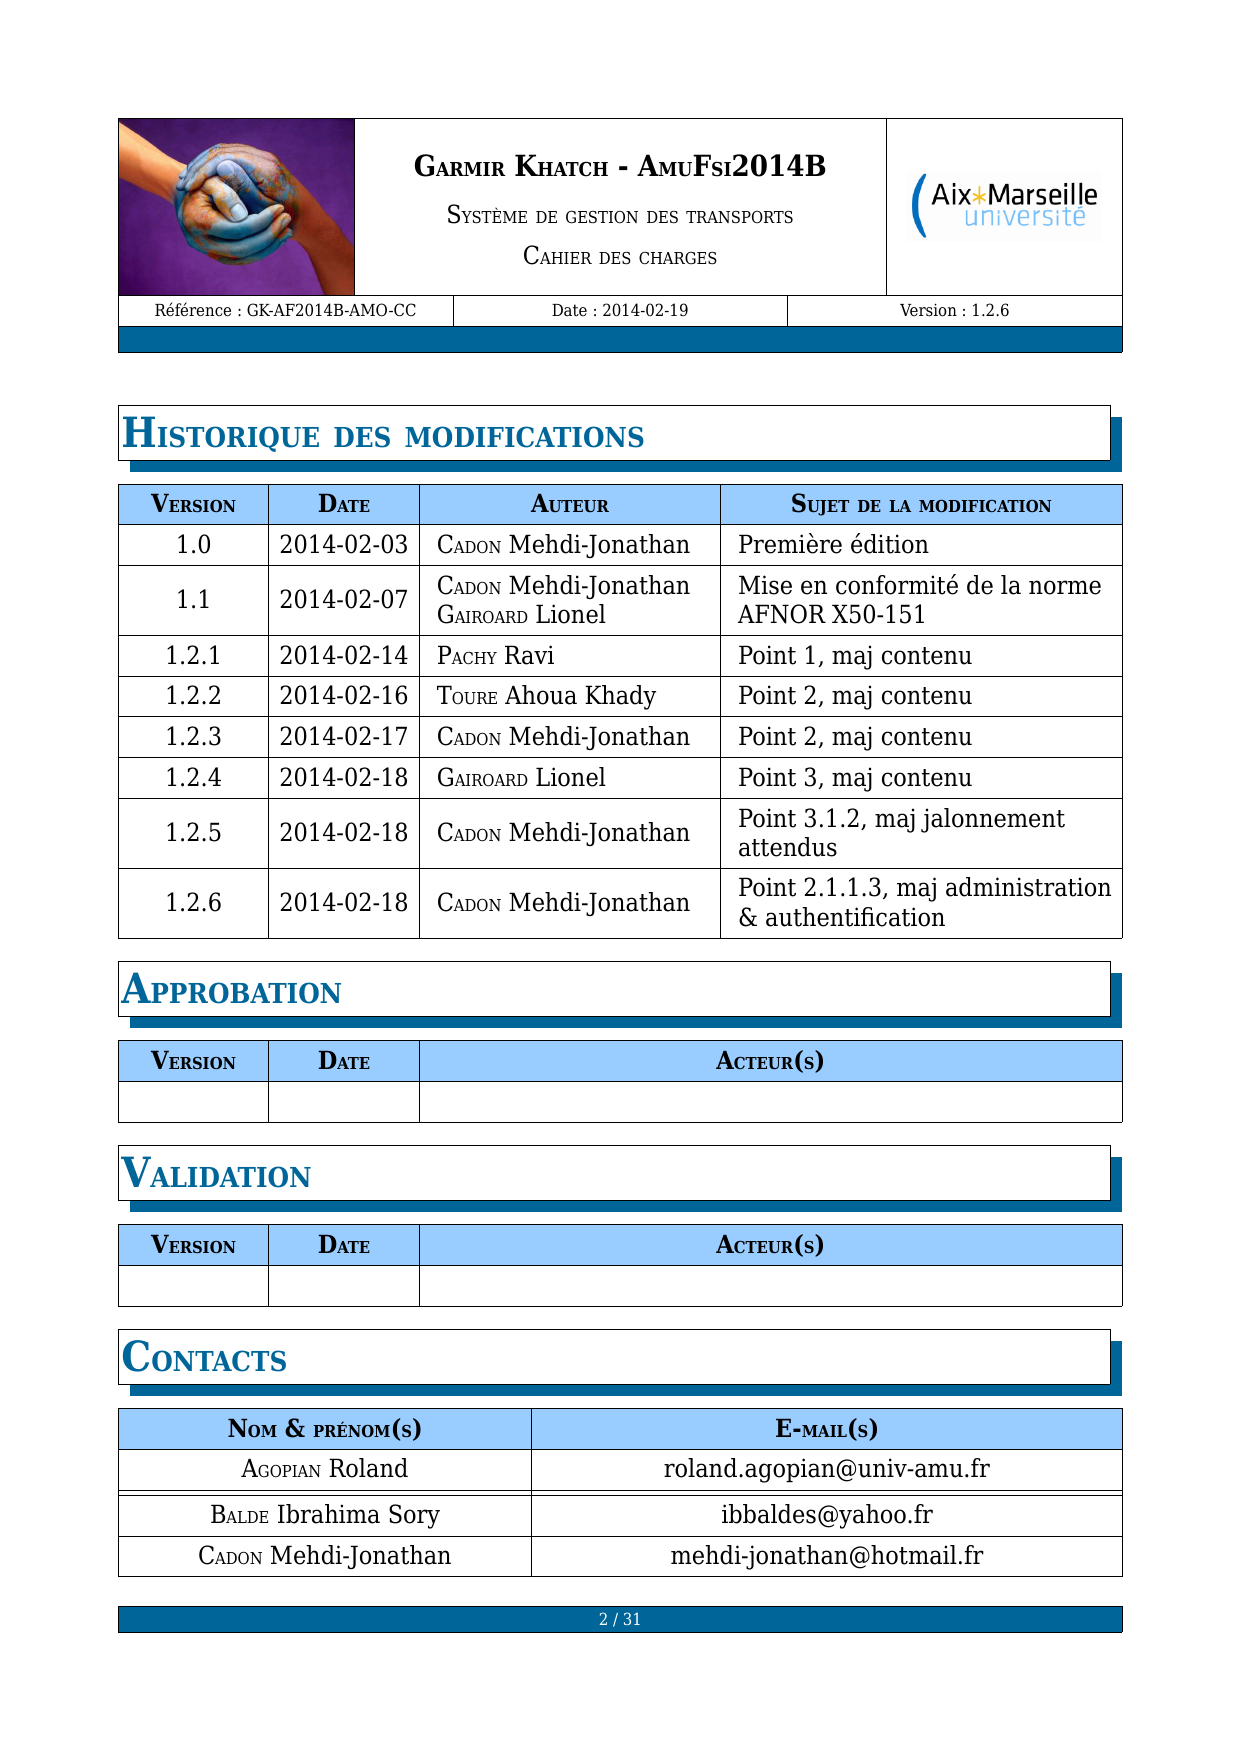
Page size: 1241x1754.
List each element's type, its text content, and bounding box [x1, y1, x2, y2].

table_header E-mail(s) [532, 1409, 1122, 1449]
table_header Version [119, 1041, 268, 1081]
table_cell Balde Ibrahima Sory [119, 1496, 531, 1536]
table_cell Point 2.1.1.3, maj administration & authentification [721, 869, 1122, 938]
table_cell 2014-02-18 [269, 869, 419, 938]
picture [887, 126, 1122, 288]
table_header Date [269, 1041, 419, 1081]
table_header Version [119, 1225, 268, 1265]
table_cell [420, 1082, 1122, 1122]
table_cell [532, 1491, 1122, 1495]
table_header Acteur(s) [420, 1041, 1122, 1081]
table_cell Gairoard Lionel [420, 758, 720, 798]
table_cell 1.2.6 [119, 869, 268, 938]
table_cell [269, 1266, 419, 1306]
table_cell Cadon Mehdi-Jonathan [420, 799, 720, 868]
table_cell Cadon Mehdi-Jonathan [420, 869, 720, 938]
table_cell 1.2.2 [119, 677, 268, 716]
table_cell Point 2, maj contenu [721, 717, 1122, 757]
table_cell Agopian Roland [119, 1450, 531, 1489]
table_cell roland.agopian@univ-amu.fr [532, 1450, 1122, 1489]
table_header Date [269, 485, 419, 524]
table_cell [119, 1082, 268, 1122]
table_cell [119, 1491, 531, 1495]
table_cell 2014-02-14 [269, 636, 419, 676]
table_cell Première édition [721, 525, 1122, 565]
table_cell Point 1, maj contenu [721, 636, 1122, 676]
table_cell [269, 1082, 419, 1122]
table_header Nom & prénom(s) [119, 1409, 531, 1449]
table_header Auteur [420, 485, 720, 524]
table_header Version [119, 485, 268, 524]
table_cell Pachy Ravi [420, 636, 720, 676]
table_cell 1.2.5 [119, 799, 268, 868]
table_cell Cadon Mehdi-Jonathan Gairoard Lionel [420, 566, 720, 635]
text Approbation [119, 962, 1110, 1016]
table_cell ibbaldes@yahoo.fr [532, 1496, 1122, 1536]
table_cell Mise en conformité de la norme AFNOR X50-151 [721, 566, 1122, 635]
table_cell 2014-02-07 [269, 566, 419, 635]
table_cell 2014-02-03 [269, 525, 419, 565]
table_cell 1.1 [119, 566, 268, 635]
table_cell 1.2.4 [119, 758, 268, 798]
table_cell Cadon Mehdi-Jonathan [420, 525, 720, 565]
picture [119, 119, 354, 295]
table_cell 2014-02-18 [269, 799, 419, 868]
table_cell [119, 1266, 268, 1306]
table_cell Point 3.1.2, maj jalonnement attendus [721, 799, 1122, 868]
text Validation [119, 1146, 1110, 1200]
table_cell mehdi-jonathan@hotmail.fr [532, 1537, 1122, 1576]
table_header Sujet de la modification [721, 485, 1122, 524]
text Contacts [119, 1330, 1110, 1384]
table_cell 1.2.3 [119, 717, 268, 757]
table_cell Point 2, maj contenu [721, 677, 1122, 716]
table_cell Point 3, maj contenu [721, 758, 1122, 798]
table_header Acteur(s) [420, 1225, 1122, 1265]
table_cell 2014-02-16 [269, 677, 419, 716]
table_cell [420, 1266, 1122, 1306]
table_header Date [269, 1225, 419, 1265]
table_cell Toure Ahoua Khady [420, 677, 720, 716]
table_cell 1.0 [119, 525, 268, 565]
table_cell 1.2.1 [119, 636, 268, 676]
table_cell 2014-02-18 [269, 758, 419, 798]
table_cell Cadon Mehdi-Jonathan [119, 1537, 531, 1576]
table_cell 2014-02-17 [269, 717, 419, 757]
text Historique des modifications [119, 406, 1110, 460]
table_cell Cadon Mehdi-Jonathan [420, 717, 720, 757]
